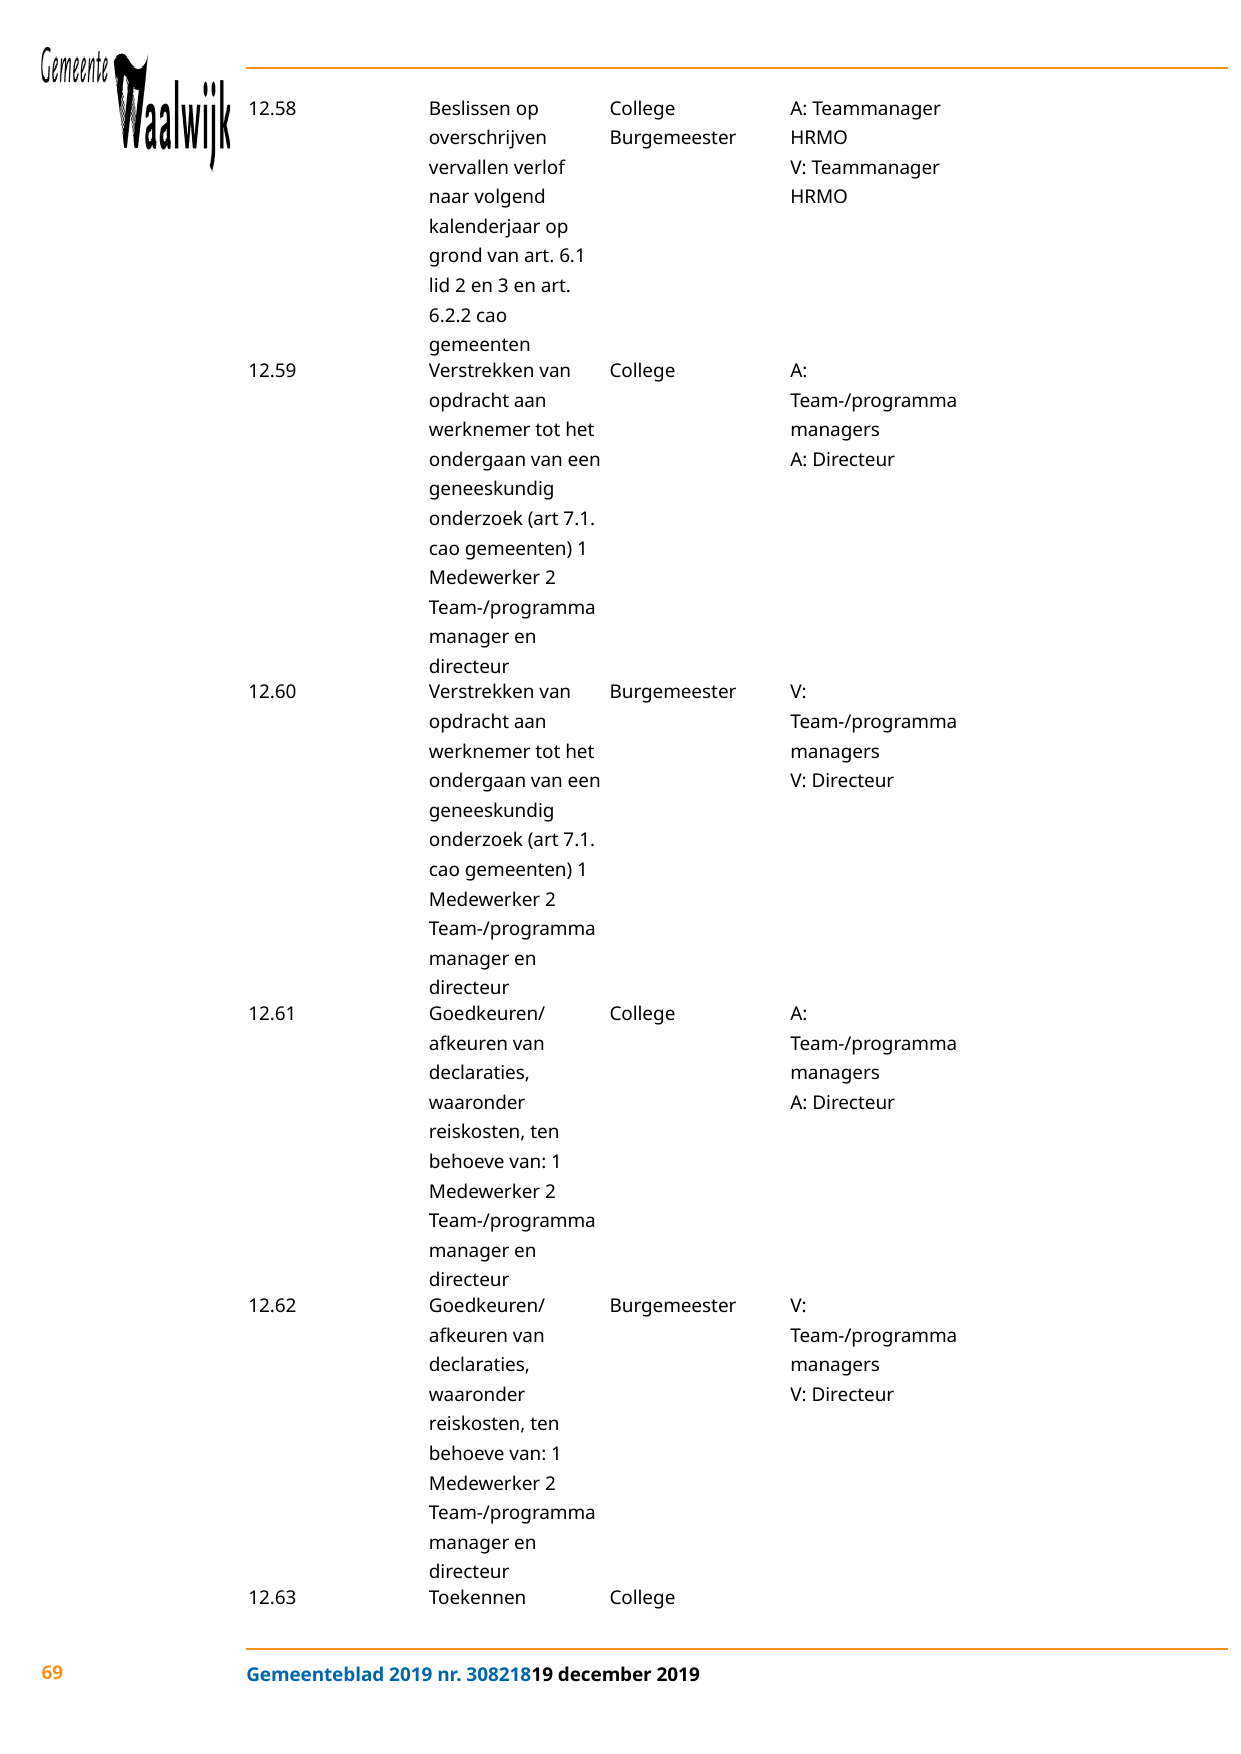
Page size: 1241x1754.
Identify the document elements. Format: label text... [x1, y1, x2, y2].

table_cell College [609, 1584, 790, 1610]
picture [41, 47, 231, 172]
table_cell College Burgemeester [609, 95, 790, 357]
table_cell Burgemeester [609, 679, 790, 1000]
table_cell 12.61 [248, 1000, 429, 1292]
table_cell [971, 357, 1152, 679]
table_cell Beslissen op overschrijven vervallen verlof naar volgend kalenderjaar op grond van art. 6.1 lid 2 en 3 en art. 6.2.2 cao gemeenten [429, 95, 609, 357]
table_cell A: Teammanager HRMO V: Teammanager HRMO [790, 95, 971, 357]
table_cell 12.63 [248, 1584, 429, 1610]
table_cell [790, 1584, 971, 1610]
table_cell Verstrekken van opdracht aan werknemer tot het ondergaan van een geneeskundig onderzoek (art 7.1. cao gemeenten) 1 Medewerker 2 Team-/programmamanager en directeur [429, 679, 609, 1000]
table_cell College [609, 357, 790, 679]
table_cell A: Team-/programmamanagers A: Directeur [790, 1000, 971, 1292]
table_cell College [609, 1000, 790, 1292]
table_cell 12.62 [248, 1292, 429, 1584]
table_cell Burgemeester [609, 1292, 790, 1584]
table_cell [971, 1292, 1152, 1584]
table_cell [971, 95, 1152, 357]
table_cell 12.60 [248, 679, 429, 1000]
table_cell 12.58 [248, 95, 429, 357]
table_cell [971, 679, 1152, 1000]
table_cell [971, 1584, 1152, 1610]
table_cell Goedkeuren/afkeuren van declaraties, waaronder reiskosten, ten behoeve van: 1 Medewerker 2 Team-/programmamanager en directeur [429, 1292, 609, 1584]
table_cell V: Team-/programmamanagers V: Directeur [790, 1292, 971, 1584]
table_cell V: Team-/programmamanagers V: Directeur [790, 679, 971, 1000]
table_cell Verstrekken van opdracht aan werknemer tot het ondergaan van een geneeskundig onderzoek (art 7.1. cao gemeenten) 1 Medewerker 2 Team-/programmamanager en directeur [429, 357, 609, 679]
table_cell [971, 1000, 1152, 1292]
table_cell Toekennen [429, 1584, 609, 1610]
table_cell 12.59 [248, 357, 429, 679]
table_cell A: Team-/programmamanagers A: Directeur [790, 357, 971, 679]
table_cell Goedkeuren/afkeuren van declaraties, waaronder reiskosten, ten behoeve van: 1 Medewerker 2 Team-/programmamanager en directeur [429, 1000, 609, 1292]
